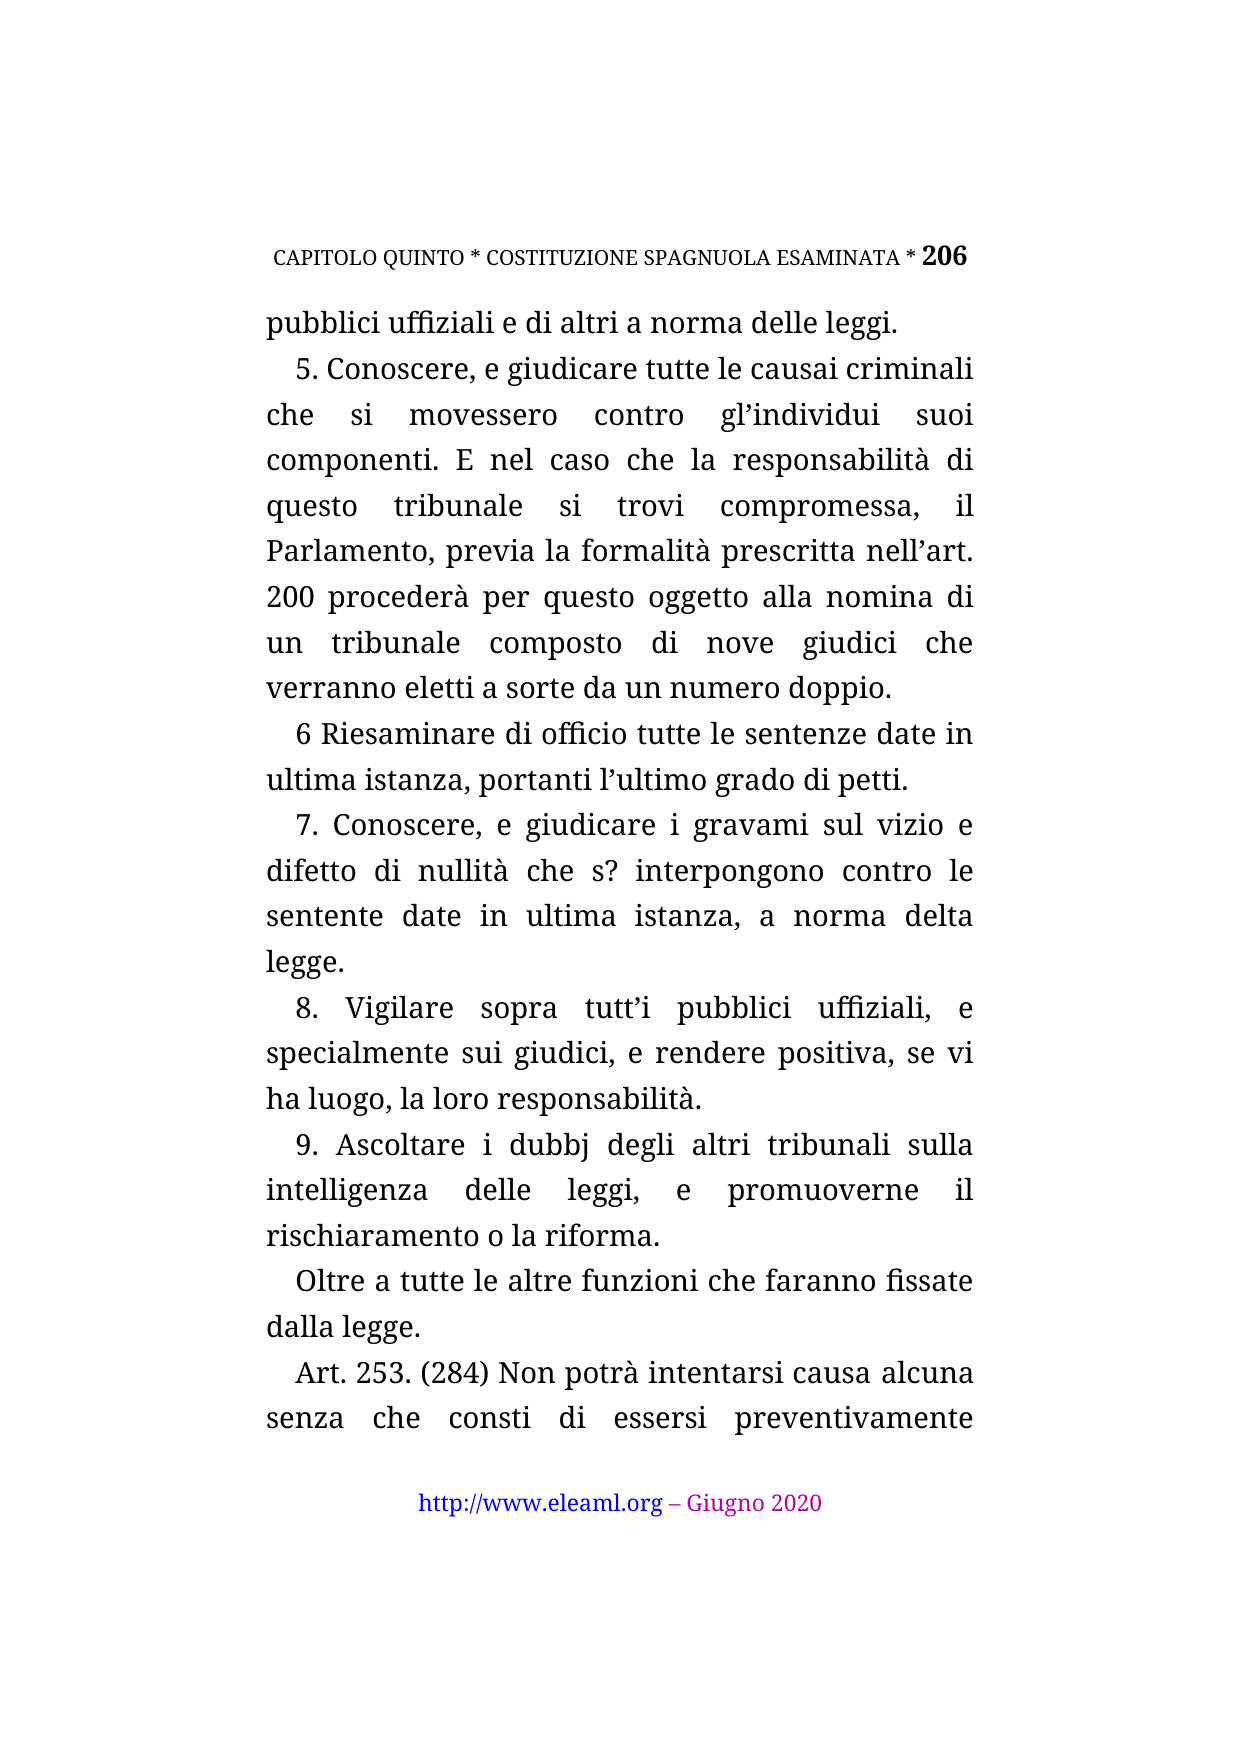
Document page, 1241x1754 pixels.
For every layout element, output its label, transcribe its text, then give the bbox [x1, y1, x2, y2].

text Oltre a tutte le altre funzioni che faranno fissate dalla legge. [266, 1261, 974, 1346]
text Art. 253. (284) Non potrà intentarsi causa alcuna senza che consti di essersi preventivamente [266, 1352, 974, 1437]
text 8. Vigilare sopra tutt’i pubblici uffiziali, e specialmente sui giudici, e rendere positiva, se vi ha luogo, la loro responsabilità. [266, 987, 974, 1118]
text 9. Ascoltare i dubbj degli altri tribunali sulla intelligenza delle leggi, e promuoverne il rischiaramento o la riforma. [266, 1124, 974, 1255]
text pubblici uffiziali e di altri a norma delle leggi. [266, 303, 974, 342]
text 5. Conoscere, e giudicare tutte le causai criminali che si movessero contro gl’individui suoi componenti. E nel caso che la responsabilità di questo tribunale si trovi compromessa, il Parlamento, previa la formalità prescritta nell’art. 200 procederà per questo oggetto alla nomina di un tribunale composto di nove giudici che verranno eletti a sorte da un numero doppio. [266, 348, 974, 707]
text 7. Conoscere, e giudicare i gravami sul vizio e difetto di nullità che s? interpongono contro le sentente date in ultima istanza, a norma delta legge. [266, 804, 974, 981]
text 6 Riesaminare di officio tutte le sentenze date in ultima istanza, portanti l’ultimo grado di petti. [266, 713, 974, 798]
